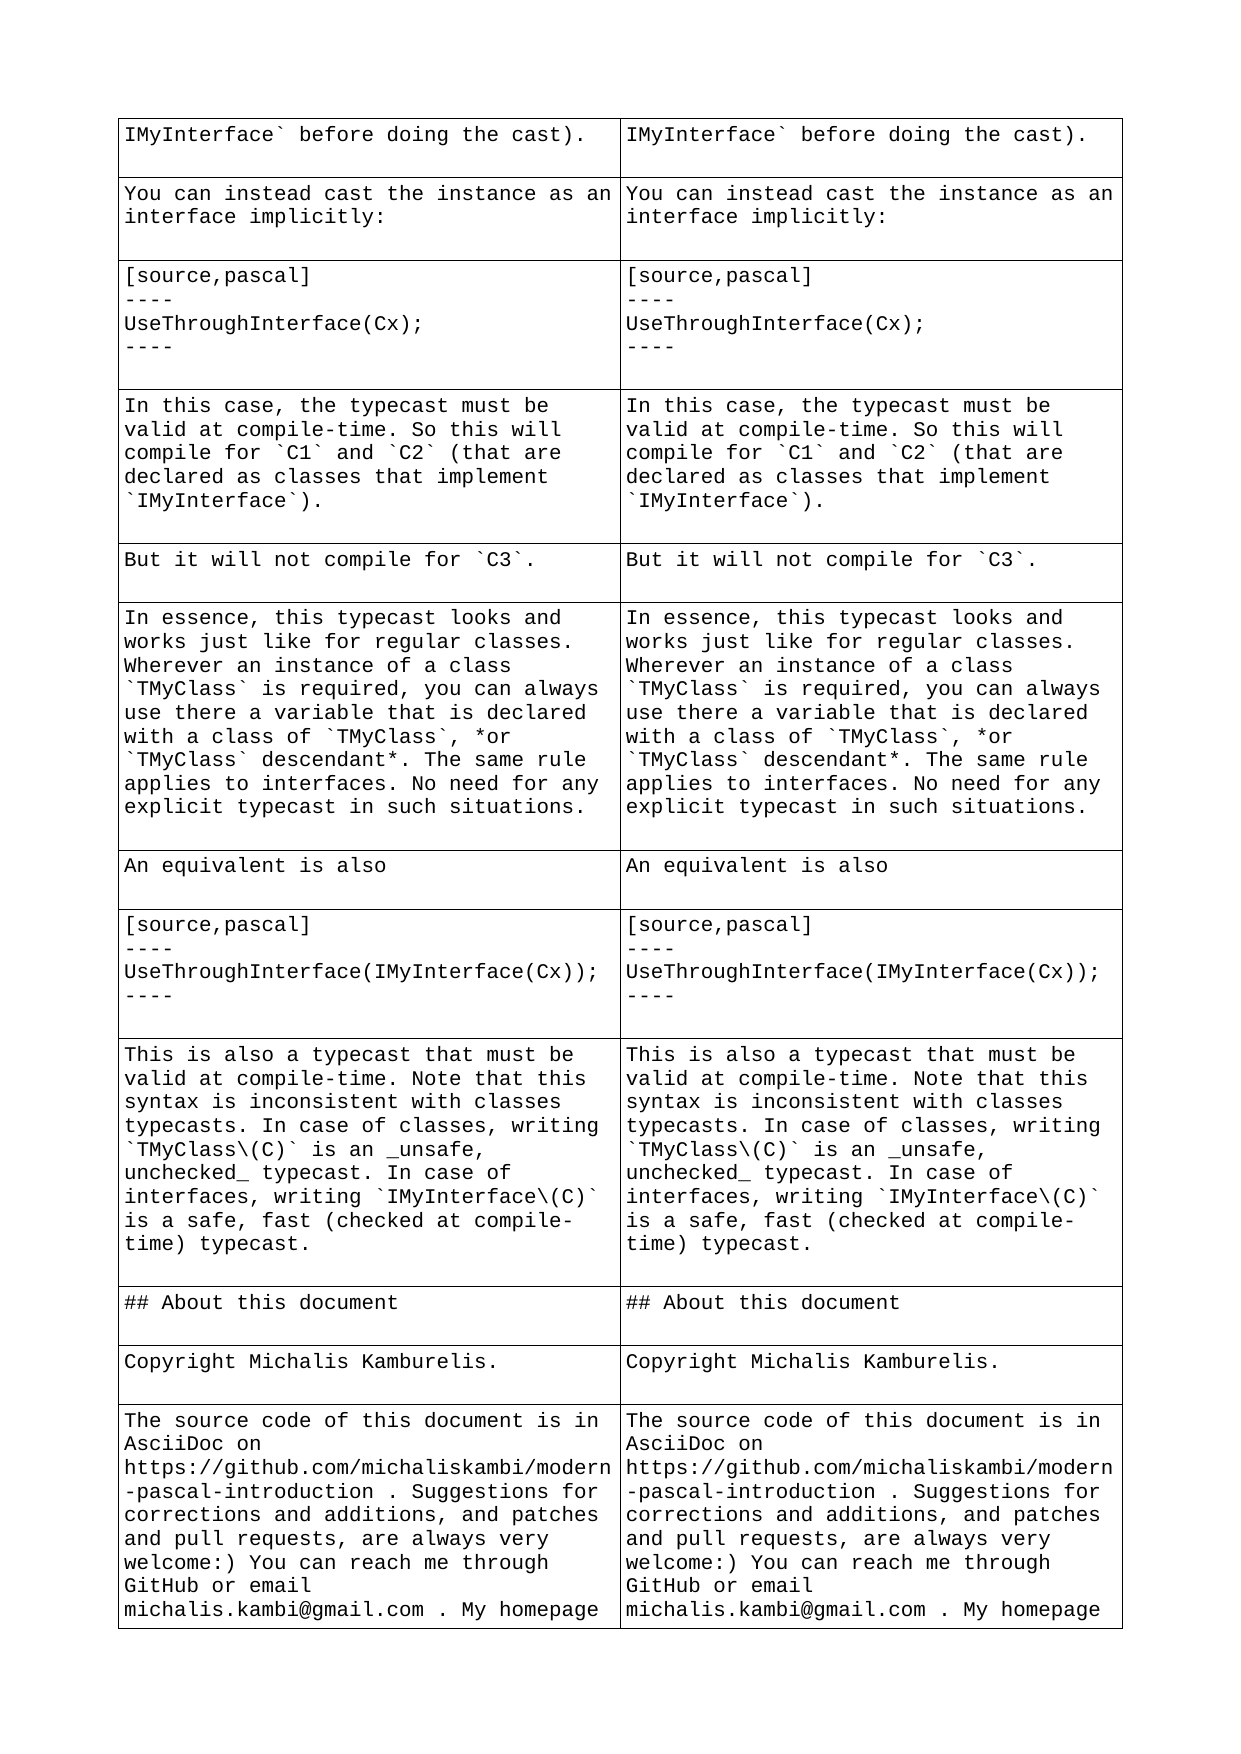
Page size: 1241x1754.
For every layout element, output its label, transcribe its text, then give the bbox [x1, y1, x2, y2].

table_cell IMyInterface` before doing the cast). [119, 119, 620, 177]
table_cell The source code of this document is in AsciiDoc on https://github.com/michaliskambi/modern-pascal-introduction . Suggestions for corrections and additions, and patches and pull requests, are always very welcome:) You can reach me through GitHub or email michalis.kambi@gmail.com . My homepage [621, 1405, 1122, 1628]
table_cell You can instead cast the instance as an interface implicitly: [119, 178, 620, 259]
table_cell ## About this document [621, 1287, 1122, 1345]
table_cell In this case, the typecast must be valid at compile-time. So this will compile for `C1` and `C2` (that are declared as classes that implement `IMyInterface`). [621, 390, 1122, 543]
table_cell But it will not compile for `C3`. [621, 544, 1122, 602]
table_cell This is also a typecast that must be valid at compile-time. Note that this syntax is inconsistent with classes typecasts. In case of classes, writing `TMyClass\(C)` is an _unsafe, unchecked_ typecast. In case of interfaces, writing `IMyInterface\(C)` is a safe, fast (checked at compile-time) typecast. [621, 1039, 1122, 1286]
table_cell An equivalent is also [119, 851, 620, 908]
table_cell In essence, this typecast looks and works just like for regular classes. Wherever an instance of a class `TMyClass` is required, you can always use there a variable that is declared with a class of `TMyClass`, *or `TMyClass` descendant*. The same rule applies to interfaces. No need for any explicit typecast in such situations. [119, 603, 620, 849]
table_cell This is also a typecast that must be valid at compile-time. Note that this syntax is inconsistent with classes typecasts. In case of classes, writing `TMyClass\(C)` is an _unsafe, unchecked_ typecast. In case of interfaces, writing `IMyInterface\(C)` is a safe, fast (checked at compile-time) typecast. [119, 1039, 620, 1286]
table_cell In this case, the typecast must be valid at compile-time. So this will compile for `C1` and `C2` (that are declared as classes that implement `IMyInterface`). [119, 390, 620, 543]
table_cell ## About this document [119, 1287, 620, 1345]
table_cell But it will not compile for `C3`. [119, 544, 620, 602]
table_cell The source code of this document is in AsciiDoc on https://github.com/michaliskambi/modern-pascal-introduction . Suggestions for corrections and additions, and patches and pull requests, are always very welcome:) You can reach me through GitHub or email michalis.kambi@gmail.com . My homepage [119, 1405, 620, 1628]
table_cell [source,pascal] ---- UseThroughInterface(Cx); ---- [119, 261, 620, 389]
table_cell [source,pascal] ---- UseThroughInterface(IMyInterface(Cx)); ---- [621, 910, 1122, 1038]
table_cell [source,pascal] ---- UseThroughInterface(IMyInterface(Cx)); ---- [119, 910, 620, 1038]
table_cell Copyright Michalis Kamburelis. [621, 1346, 1122, 1404]
table_cell IMyInterface` before doing the cast). [621, 119, 1122, 177]
table_cell [source,pascal] ---- UseThroughInterface(Cx); ---- [621, 261, 1122, 389]
table_cell You can instead cast the instance as an interface implicitly: [621, 178, 1122, 259]
table_cell An equivalent is also [621, 851, 1122, 908]
table_cell In essence, this typecast looks and works just like for regular classes. Wherever an instance of a class `TMyClass` is required, you can always use there a variable that is declared with a class of `TMyClass`, *or `TMyClass` descendant*. The same rule applies to interfaces. No need for any explicit typecast in such situations. [621, 603, 1122, 849]
table_cell Copyright Michalis Kamburelis. [119, 1346, 620, 1404]
